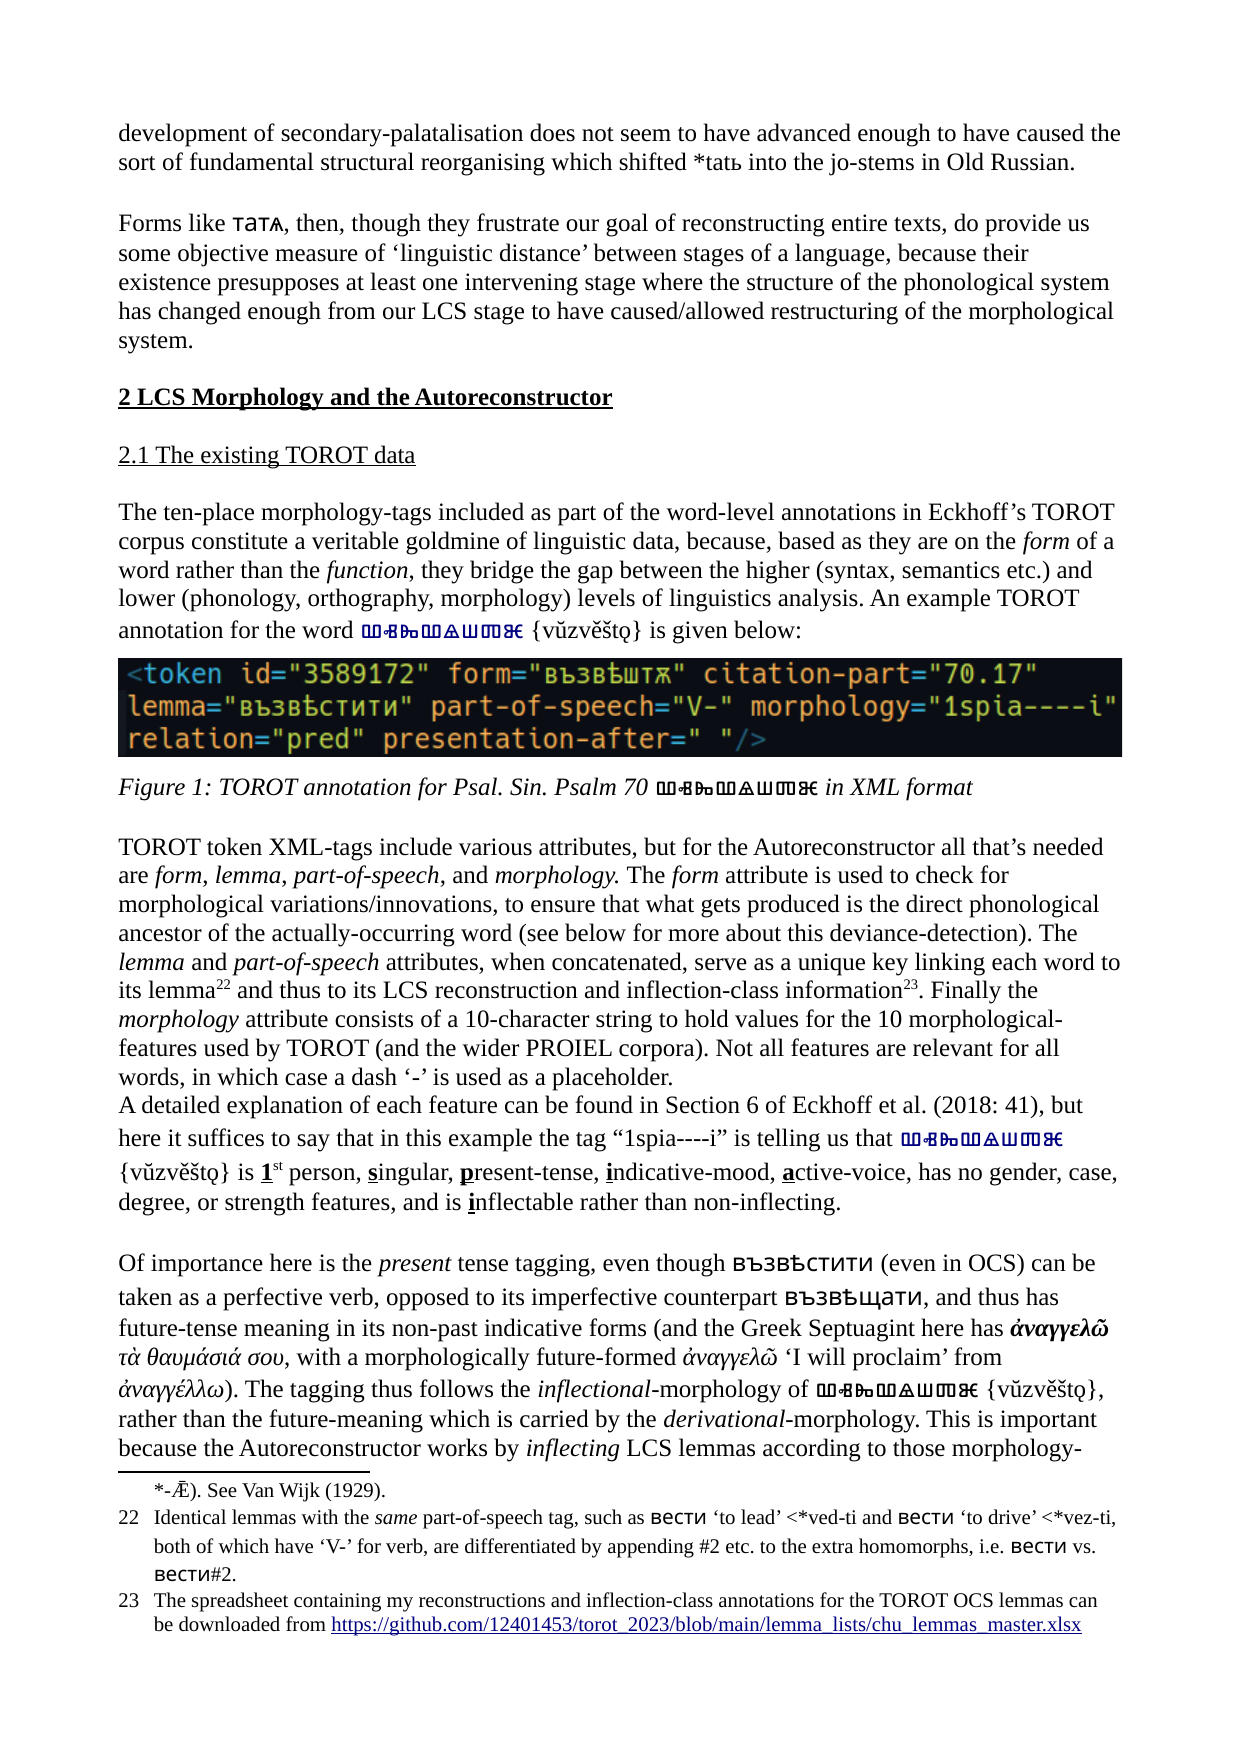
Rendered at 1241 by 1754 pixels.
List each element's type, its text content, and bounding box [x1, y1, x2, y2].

text Forms like татѧ, then, though they frustrate our goal of reconstructing entire texts, do provide us some objective measure of ‘linguistic distance’ between stages of a language, because their existence presupposes at least one intervening stage where the structure of the phonological system has changed enough from our LCS stage to have caused/allowed restructuring of the morphological system. [118, 204, 1122, 353]
text Identical lemmas with the same part-of-speech tag, such as вести ‘to lead’ <*ved­‑ti and вести ‘to drive’ <*vez‑ti, both of which have ‘V-’ for verb, are differentiated by appending #2 etc. to the extra homomorphs, i.e. вести vs. вести#2. [118, 1502, 1122, 1588]
picture [118, 658, 1123, 757]
text The ten-place morphology-tags included as part of the word-level annotations in Eckhoff’s TOROT corpus constitute a veritable goldmine of linguistic data, because, based as they are on the form of a word rather than the function, they bridge the gap between the higher (syntax, semantics etc.) and lower (phonology, orthography, morphology) levels of linguistics analysis. An example TOROT annotation for the word ⰲⱏⰸⰲⱑⱎⱅⱘ {vŭzvěštǫ} is given below: [118, 497, 1122, 646]
text The spreadsheet containing my reconstructions and inflection-class annotations for the TOROT OCS lemmas can be downloaded from https://github.com/12401453/torot_2023/blob/main/lemma_lists/chu_lemmas_master.xlsx [118, 1588, 1122, 1636]
text 2.1 The existing TOROT data [118, 440, 1122, 468]
text development of secondary-palatalisation does not seem to have advanced enough to have caused the sort of fundamental structural reorganising which shifted *tatь into the jo-stems in Old Russian. [118, 118, 1122, 176]
text *‑Ǣ). See Van Wijk (1929). [118, 1478, 1122, 1502]
text A detailed explanation of each feature can be found in Section 6 of Eckhoff et al. (2018: 41), but here it suffices to say that in this example the tag “1spia----i” is telling us that ⰲⱏⰸⰲⱑⱎⱅⱘ {vŭzvěštǫ} is 1st person, singular, present-tense, indicative-mood, active-voice, has no gender, case, degree, or strength features, and is inflectable rather than non-inflecting. [118, 1091, 1122, 1216]
text Figure 1: TOROT annotation for Psal. Sin. Psalm 70 ⰲⱏⰸⰲⱑⱎⱅⱘ in XML format [118, 757, 1122, 803]
text TOROT token XML-tags include various attributes, but for the Autoreconstructor all that’s needed are form, lemma, part-of-speech, and morphology. The form attribute is used to check for morphological variations/innovations, to ensure that what gets produced is the direct phonological ancestor of the actually-occurring word (see below for more about this deviance-detection). The lemma and part-of-speech attributes, when concatenated, serve as a unique key linking each word to its lemma and thus to its LCS reconstruction and inflection-class information. Finally the morphology attribute consists of a 10-character string to hold values for the 10 morphological-features used by TOROT (and the wider PROIEL corpora). Not all features are relevant for all words, in which case a dash ‘-’ is used as a placeholder. [118, 832, 1122, 1091]
text Of importance here is the present tense tagging, even though възвѣстити (even in OCS) can be taken as a perfective verb, opposed to its imperfective counterpart възвѣщати, and thus has future-tense meaning in its non-past indicative forms (and the Greek Septuagint here has ἀναγγελῶ τὰ θαυμάσιά σου, with a morphologically future-formed ἀναγγελῶ ‘I will proclaim’ from ἀναγγέλλω). The tagging thus follows the inflectional-morphology of ⰲⱏⰸⰲⱑⱎⱅⱘ {vŭzvěštǫ}, rather than the future-meaning which is carried by the derivational­-morphology. This is important because the Autoreconstructor works by inflecting LCS lemmas according to those morphology- [118, 1245, 1122, 1462]
text 2 LCS Morphology and the Autoreconstructor [118, 382, 1122, 411]
